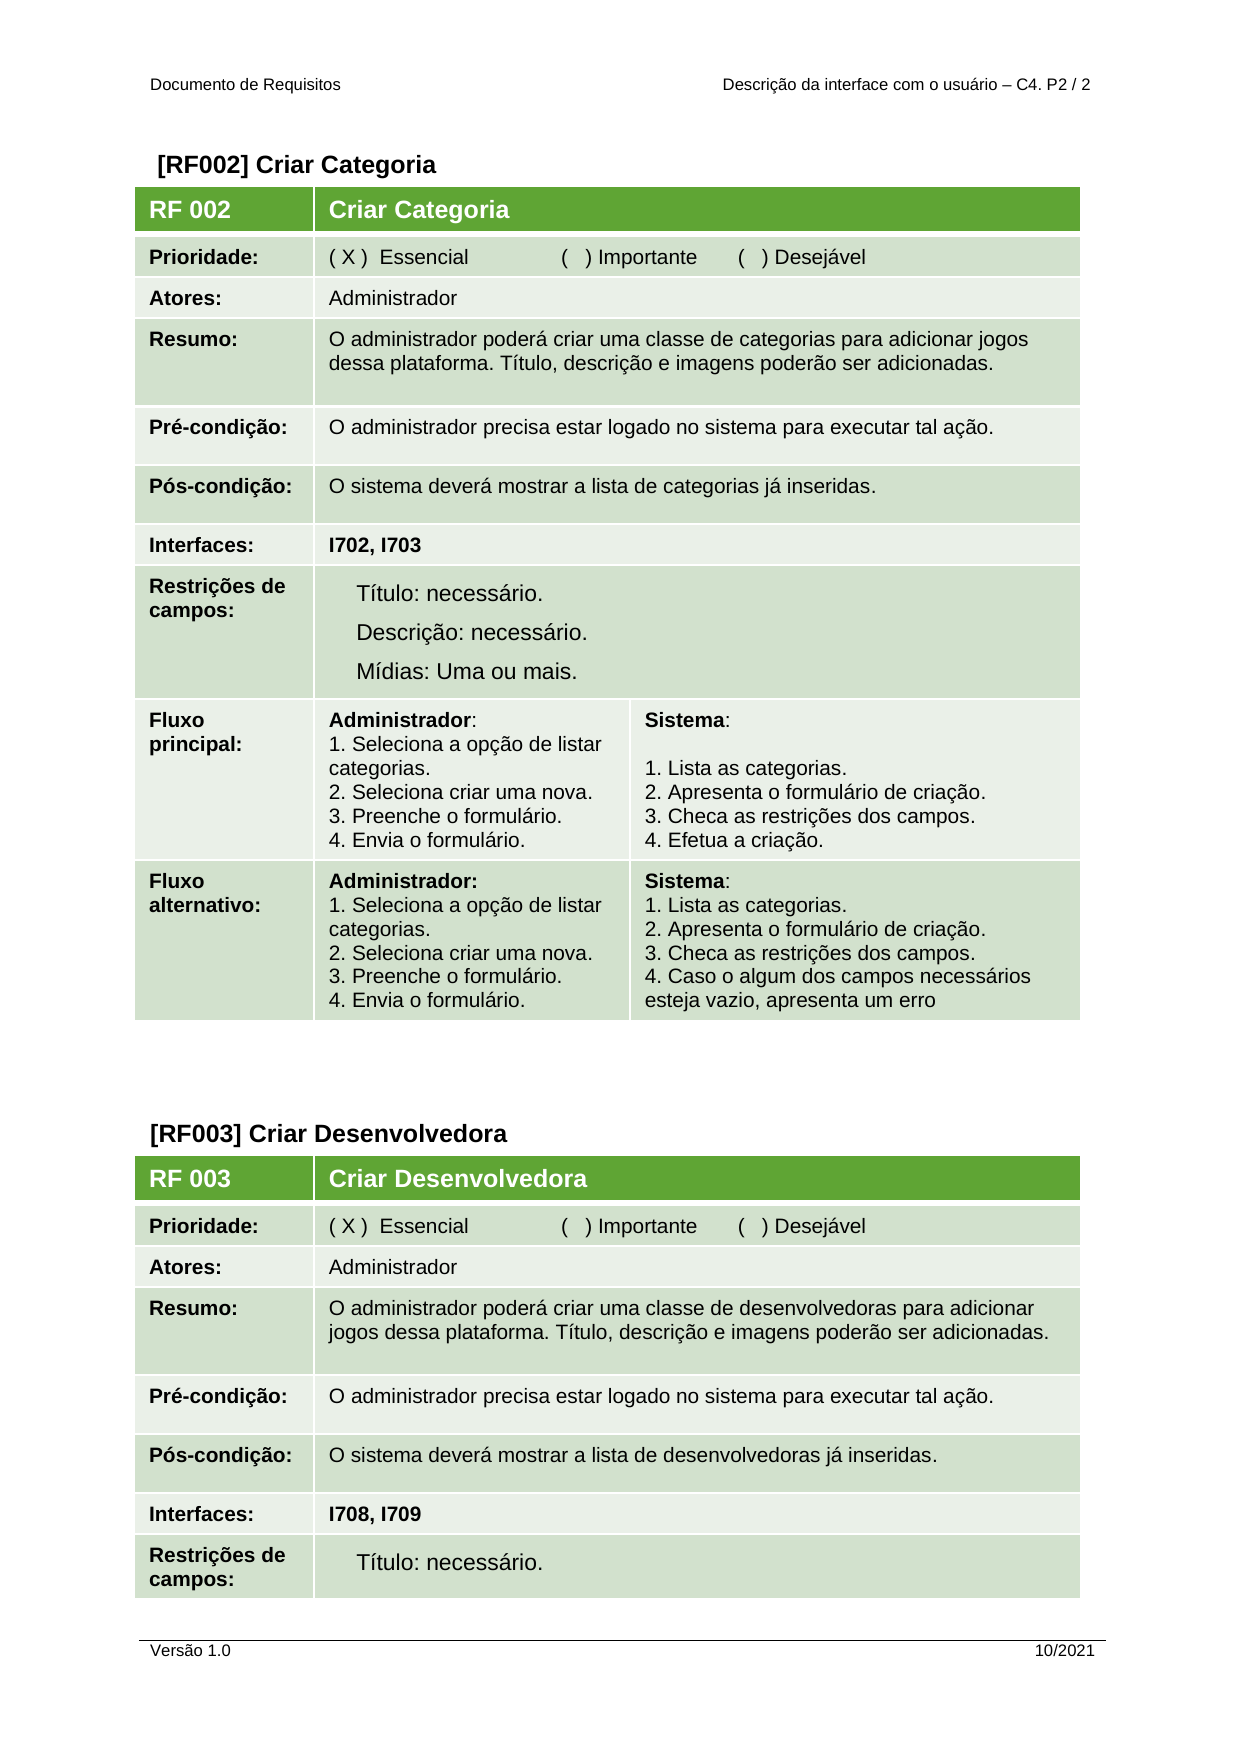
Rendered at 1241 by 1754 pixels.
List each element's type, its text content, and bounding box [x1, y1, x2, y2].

table_cell O sistema deverá mostrar a lista de categorias já inseridas. [315, 466, 1080, 523]
table_cell Interfaces: [135, 525, 313, 564]
table_cell O administrador poderá criar uma classe de desenvolvedoras para adicionar jogos dessa plataforma. Título, descrição e imagens poderão ser adicionadas. [315, 1288, 1080, 1374]
table_cell Pós-condição: [135, 1435, 313, 1492]
table_cell Prioridade: [135, 237, 313, 276]
table_cell ( X ) Essencial ( ) Importante ( ) Desejável [315, 1206, 1080, 1245]
table_cell Sistema: 1. Lista as categorias. 2. Apresenta o formulário de criação. 3. Checa as restrições dos campos. 4. Efetua a criação. [631, 700, 1080, 859]
table_cell Título: necessário. [315, 1535, 1080, 1598]
table_cell Administrador: 1. Seleciona a opção de listar categorias. 2. Seleciona criar uma nova. 3. Preenche o formulário. 4. Envia o formulário. [315, 861, 629, 1020]
table_header RF 002 [135, 187, 313, 231]
table_cell Atores: [135, 278, 313, 317]
table_cell Administrador: 1. Seleciona a opção de listar categorias. 2. Seleciona criar uma nova. 3. Preenche o formulário. 4. Envia o formulário. [315, 700, 629, 859]
table_cell Restrições de campos: [135, 566, 313, 698]
table_cell O administrador poderá criar uma classe de categorias para adicionar jogos dessa plataforma. Título, descrição e imagens poderão ser adicionadas. [315, 319, 1080, 405]
table_cell O sistema deverá mostrar a lista de desenvolvedoras já inseridas. [315, 1435, 1080, 1492]
table_cell O administrador precisa estar logado no sistema para executar tal ação. [315, 1376, 1080, 1433]
table_cell Administrador [315, 278, 1080, 317]
table_cell Interfaces: [135, 1494, 313, 1533]
table_cell Atores: [135, 1247, 313, 1286]
table_cell Sistema: 1. Lista as categorias. 2. Apresenta o formulário de criação. 3. Checa as restrições dos campos. 4. Caso o algum dos campos necessários esteja vazio, apresenta um erro [631, 861, 1080, 1020]
table_cell Pré-condição: [135, 408, 313, 464]
table_cell I702, I703 [315, 525, 1080, 564]
subtitle [RF002] Criar Categoria [150, 150, 1090, 179]
table_header Criar Categoria [315, 187, 1080, 231]
table_cell I708, I709 [315, 1494, 1080, 1533]
subtitle [RF003] Criar Desenvolvedora [150, 1119, 1090, 1148]
table_header RF 003 [135, 1156, 313, 1200]
table_cell Fluxo alternativo: [135, 861, 313, 1020]
table_cell Resumo: [135, 1288, 313, 1374]
table_cell O administrador precisa estar logado no sistema para executar tal ação. [315, 408, 1080, 464]
table_header Criar Desenvolvedora [315, 1156, 1080, 1200]
table_cell Pré-condição: [135, 1376, 313, 1433]
table_cell Prioridade: [135, 1206, 313, 1245]
table_cell Título: necessário. Descrição: necessário. Mídias: Uma ou mais. [315, 566, 1080, 698]
table_cell ( X ) Essencial ( ) Importante ( ) Desejável [315, 237, 1080, 276]
table_cell Restrições de campos: [135, 1535, 313, 1598]
table_cell Fluxo principal: [135, 700, 313, 859]
table_cell Pós-condição: [135, 466, 313, 523]
table_cell Administrador [315, 1247, 1080, 1286]
table_cell Resumo: [135, 319, 313, 405]
